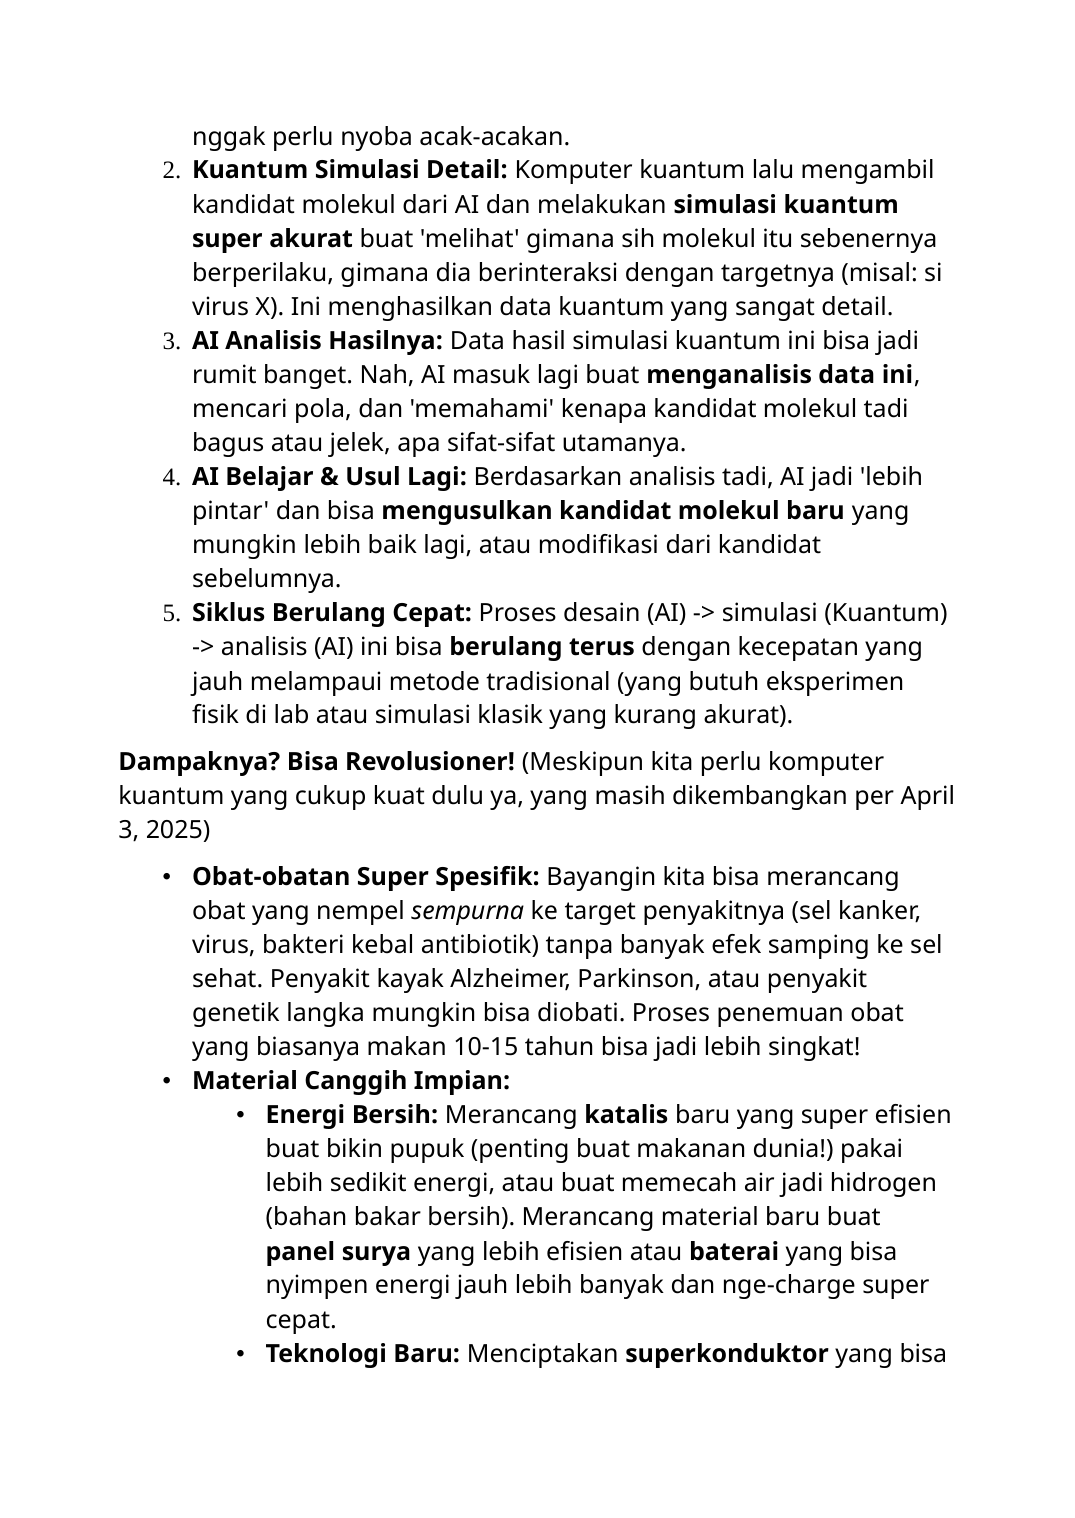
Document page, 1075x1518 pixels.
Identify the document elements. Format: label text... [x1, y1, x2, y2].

list AI Analisis Hasilnya: Data hasil simulasi kuantum ini bisa jadi rumit banget. Nah, AI masuk lagi buat menganalisis data ini, mencari pola, dan 'memahami' kenapa kandidat molekul tadi bagus atau jelek, apa sifat-sifat utamanya. [162, 322, 957, 459]
list Kuantum Simulasi Detail: Komputer kuantum lalu mengambil kandidat molekul dari AI dan melakukan simulasi kuantum super akurat buat 'melihat' gimana sih molekul itu sebenernya berperilaku, gimana dia berinteraksi dengan targetnya (misal: si virus X). Ini menghasilkan data kuantum yang sangat detail. [162, 152, 957, 322]
list Energi Bersih: Merancang katalis baru yang super efisien buat bikin pupuk (penting buat makanan dunia!) pakai lebih sedikit energi, atau buat memecah air jadi hidrogen (bahan bakar bersih). Merancang material baru buat panel surya yang lebih efisien atau baterai yang bisa nyimpen energi jauh lebih banyak dan nge-charge super cepat. [236, 1097, 957, 1335]
list Obat-obatan Super Spesifik: Bayangin kita bisa merancang obat yang nempel sempurna ke target penyakitnya (sel kanker, virus, bakteri kebal antibiotik) tanpa banyak efek samping ke sel sehat. Penyakit kayak Alzheimer, Parkinson, atau penyakit genetik langka mungkin bisa diobati. Proses penemuan obat yang biasanya makan 10-15 tahun bisa jadi lebih singkat! [162, 858, 957, 1063]
list Material Canggih Impian: [162, 1063, 957, 1097]
list Siklus Berulang Cepat: Proses desain (AI) -> simulasi (Kuantum) -> analisis (AI) ini bisa berulang terus dengan kecepatan yang jauh melampaui metode tradisional (yang butuh eksperimen fisik di lab atau simulasi klasik yang kurang akurat). [162, 595, 957, 731]
list Teknologi Baru: Menciptakan superkonduktor yang bisa [236, 1335, 957, 1369]
list nggak perlu nyoba acak-acakan. [162, 118, 957, 152]
text Dampaknya? Bisa Revolusioner! (Meskipun kita perlu komputer kuantum yang cukup kuat dulu ya, yang masih dikembangkan per April 3, 2025) [118, 744, 957, 846]
list AI Belajar & Usul Lagi: Berdasarkan analisis tadi, AI jadi 'lebih pintar' dan bisa mengusulkan kandidat molekul baru yang mungkin lebih baik lagi, atau modifikasi dari kandidat sebelumnya. [162, 459, 957, 595]
